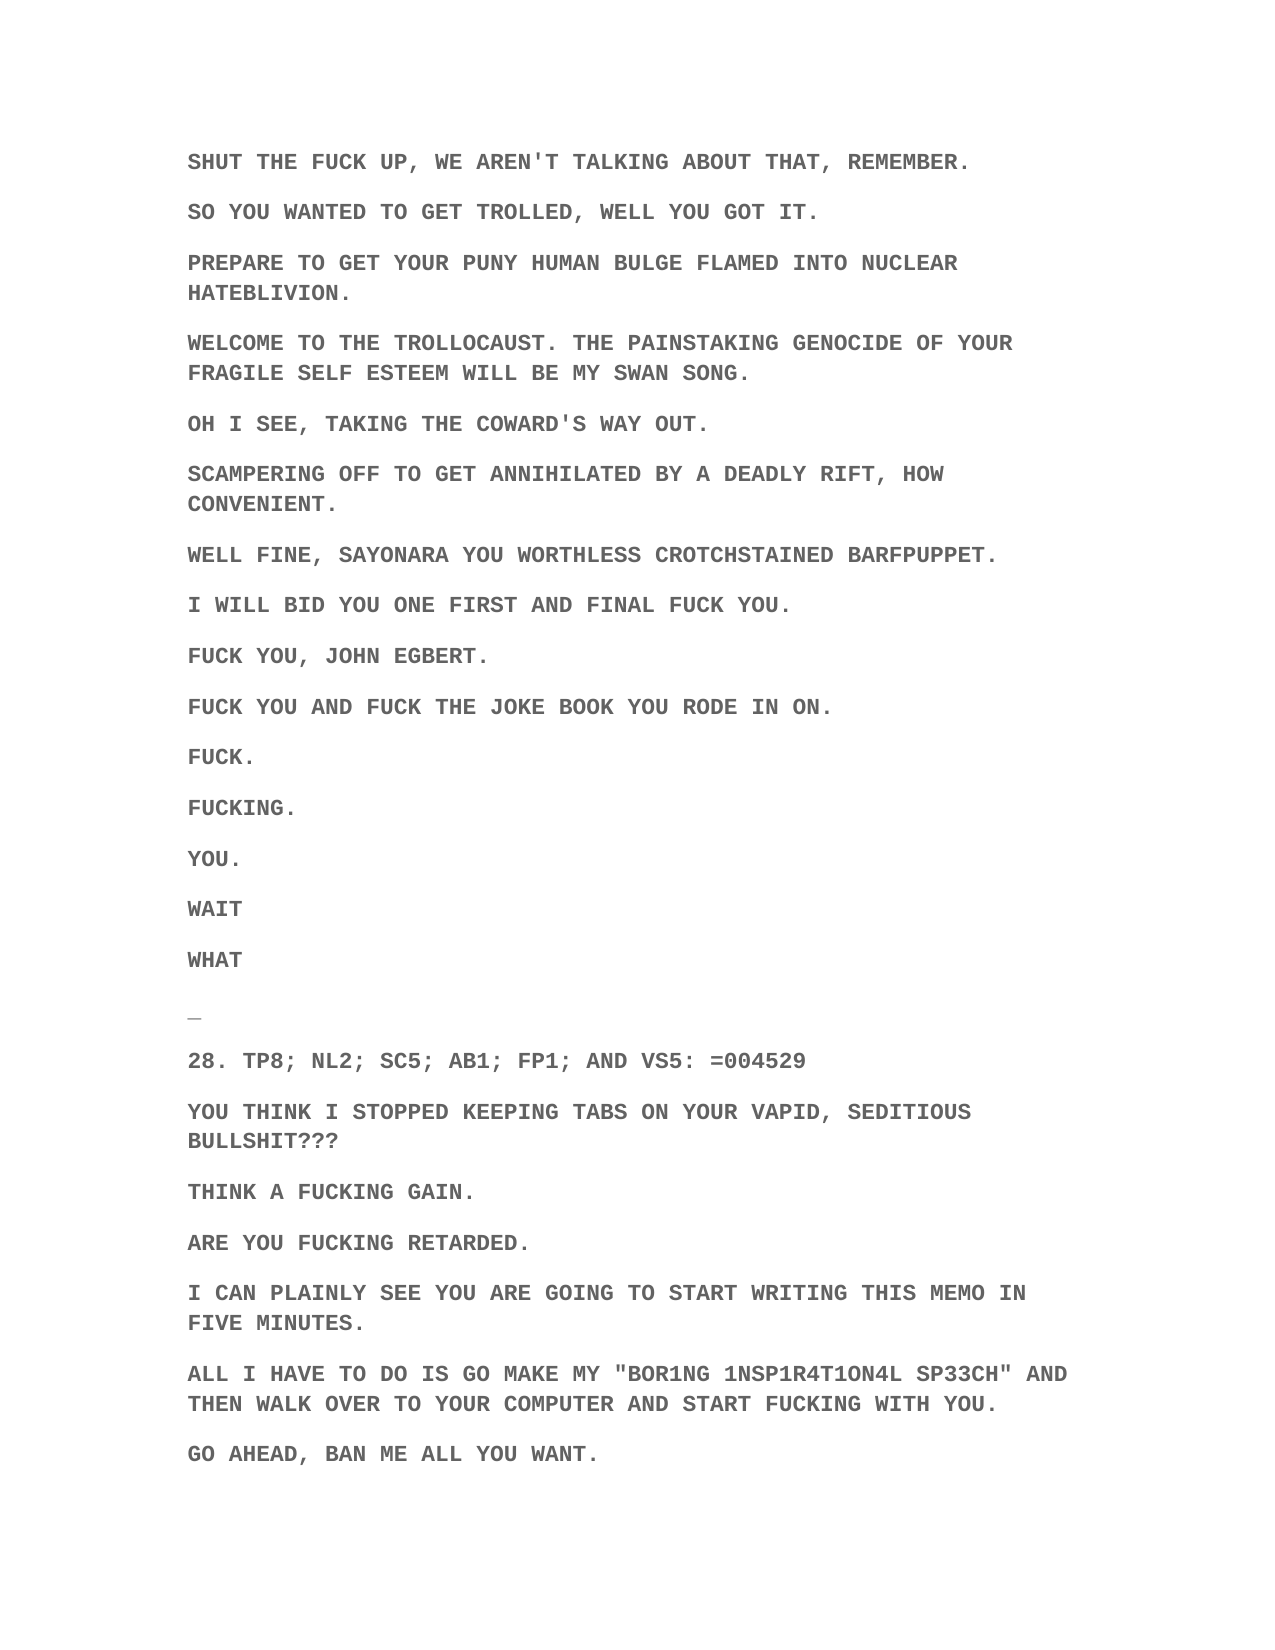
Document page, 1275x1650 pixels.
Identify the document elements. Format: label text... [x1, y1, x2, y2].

text FUCK YOU AND FUCK THE JOKE BOOK YOU RODE IN ON. [187, 695, 1087, 721]
text FUCK YOU, JOHN EGBERT. [187, 644, 1087, 670]
text FUCKING. [187, 796, 1087, 822]
text ALL I HAVE TO DO IS GO MAKE MY "BOR1NG 1NSP1R4T1ON4L SP33CH" AND THEN WALK OVER TO YOUR COMPUTER AND START FUCKING WITH YOU. [187, 1362, 1087, 1418]
text GO AHEAD, BAN ME ALL YOU WANT. [187, 1442, 1087, 1468]
text THINK A FUCKING GAIN. [187, 1180, 1087, 1206]
text YOU THINK I STOPPED KEEPING TABS ON YOUR VAPID, SEDITIOUS BULLSHIT??? [187, 1100, 1087, 1156]
text _ [187, 999, 1087, 1025]
text I CAN PLAINLY SEE YOU ARE GOING TO START WRITING THIS MEMO IN FIVE MINUTES. [187, 1282, 1087, 1337]
text PREPARE TO GET YOUR PUNY HUMAN BULGE FLAMED INTO NUCLEAR HATEBLIVION. [187, 251, 1087, 307]
text WELL FINE, SAYONARA YOU WORTHLESS CROTCHSTAINED BARFPUPPET. [187, 543, 1087, 569]
text WELCOME TO THE TROLLOCAUST. THE PAINSTAKING GENOCIDE OF YOUR FRAGILE SELF ESTEEM WILL BE MY SWAN SONG. [187, 332, 1087, 387]
text WAIT [187, 897, 1087, 923]
text 28. TP8; NL2; SC5; AB1; FP1; AND VS5: =004529 [187, 1049, 1087, 1075]
text ARE YOU FUCKING RETARDED. [187, 1231, 1087, 1257]
text SHUT THE FUCK UP, WE AREN'T TALKING ABOUT THAT, REMEMBER. [187, 150, 1087, 176]
text SCAMPERING OFF TO GET ANNIHILATED BY A DEADLY RIFT, HOW CONVENIENT. [187, 463, 1087, 518]
text SO YOU WANTED TO GET TROLLED, WELL YOU GOT IT. [187, 201, 1087, 227]
text WHAT [187, 948, 1087, 974]
text OH I SEE, TAKING THE COWARD'S WAY OUT. [187, 412, 1087, 438]
text YOU. [187, 847, 1087, 873]
text I WILL BID YOU ONE FIRST AND FINAL FUCK YOU. [187, 594, 1087, 620]
text FUCK. [187, 746, 1087, 772]
